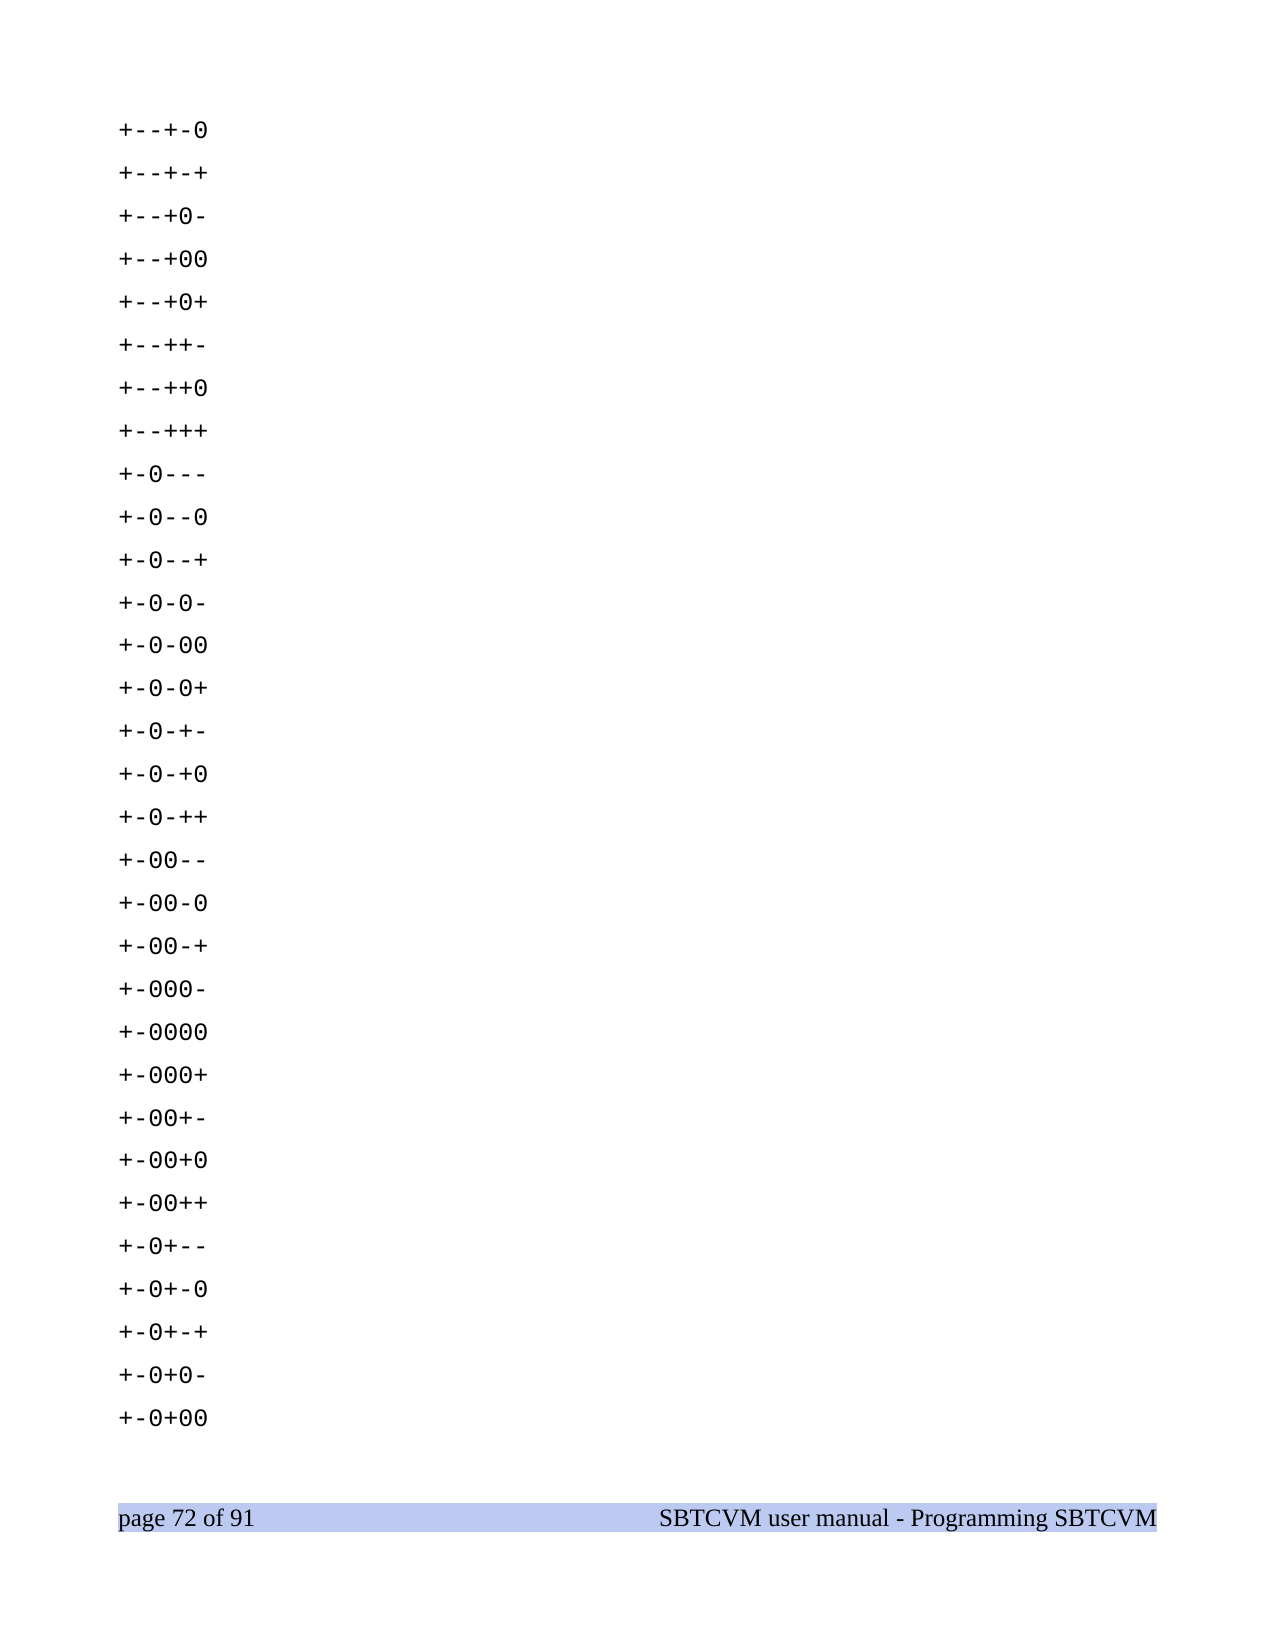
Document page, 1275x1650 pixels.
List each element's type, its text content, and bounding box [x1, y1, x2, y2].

text +-00-0 [118, 891, 1157, 919]
text +--++0 [118, 376, 1157, 404]
text +--+00 [118, 247, 1157, 275]
text +-0+00 [118, 1406, 1157, 1434]
text +-0--+ [118, 547, 1157, 576]
text +-000- [118, 976, 1157, 1005]
text +-00+0 [118, 1148, 1157, 1176]
text +-0000 [118, 1019, 1157, 1048]
text +-0+-+ [118, 1320, 1157, 1348]
text +-0-0- [118, 590, 1157, 618]
text +-00-+ [118, 933, 1157, 962]
text +-00-- [118, 848, 1157, 876]
text +--+++ [118, 418, 1157, 447]
text +-0--- [118, 461, 1157, 490]
text +-0-+- [118, 719, 1157, 747]
text +-000+ [118, 1062, 1157, 1091]
text +-0-00 [118, 633, 1157, 661]
text +--+-0 [118, 118, 1157, 146]
text +--+0- [118, 204, 1157, 232]
text +-0-0+ [118, 676, 1157, 704]
text +-0--0 [118, 504, 1157, 533]
text +--++- [118, 333, 1157, 361]
text +--+-+ [118, 161, 1157, 189]
text +-0-+0 [118, 762, 1157, 790]
text +-0+0- [118, 1363, 1157, 1391]
text +-0-++ [118, 805, 1157, 833]
text +-0+-- [118, 1234, 1157, 1262]
text +-00++ [118, 1191, 1157, 1219]
text +-0+-0 [118, 1277, 1157, 1305]
text +-00+- [118, 1105, 1157, 1133]
text +--+0+ [118, 290, 1157, 318]
